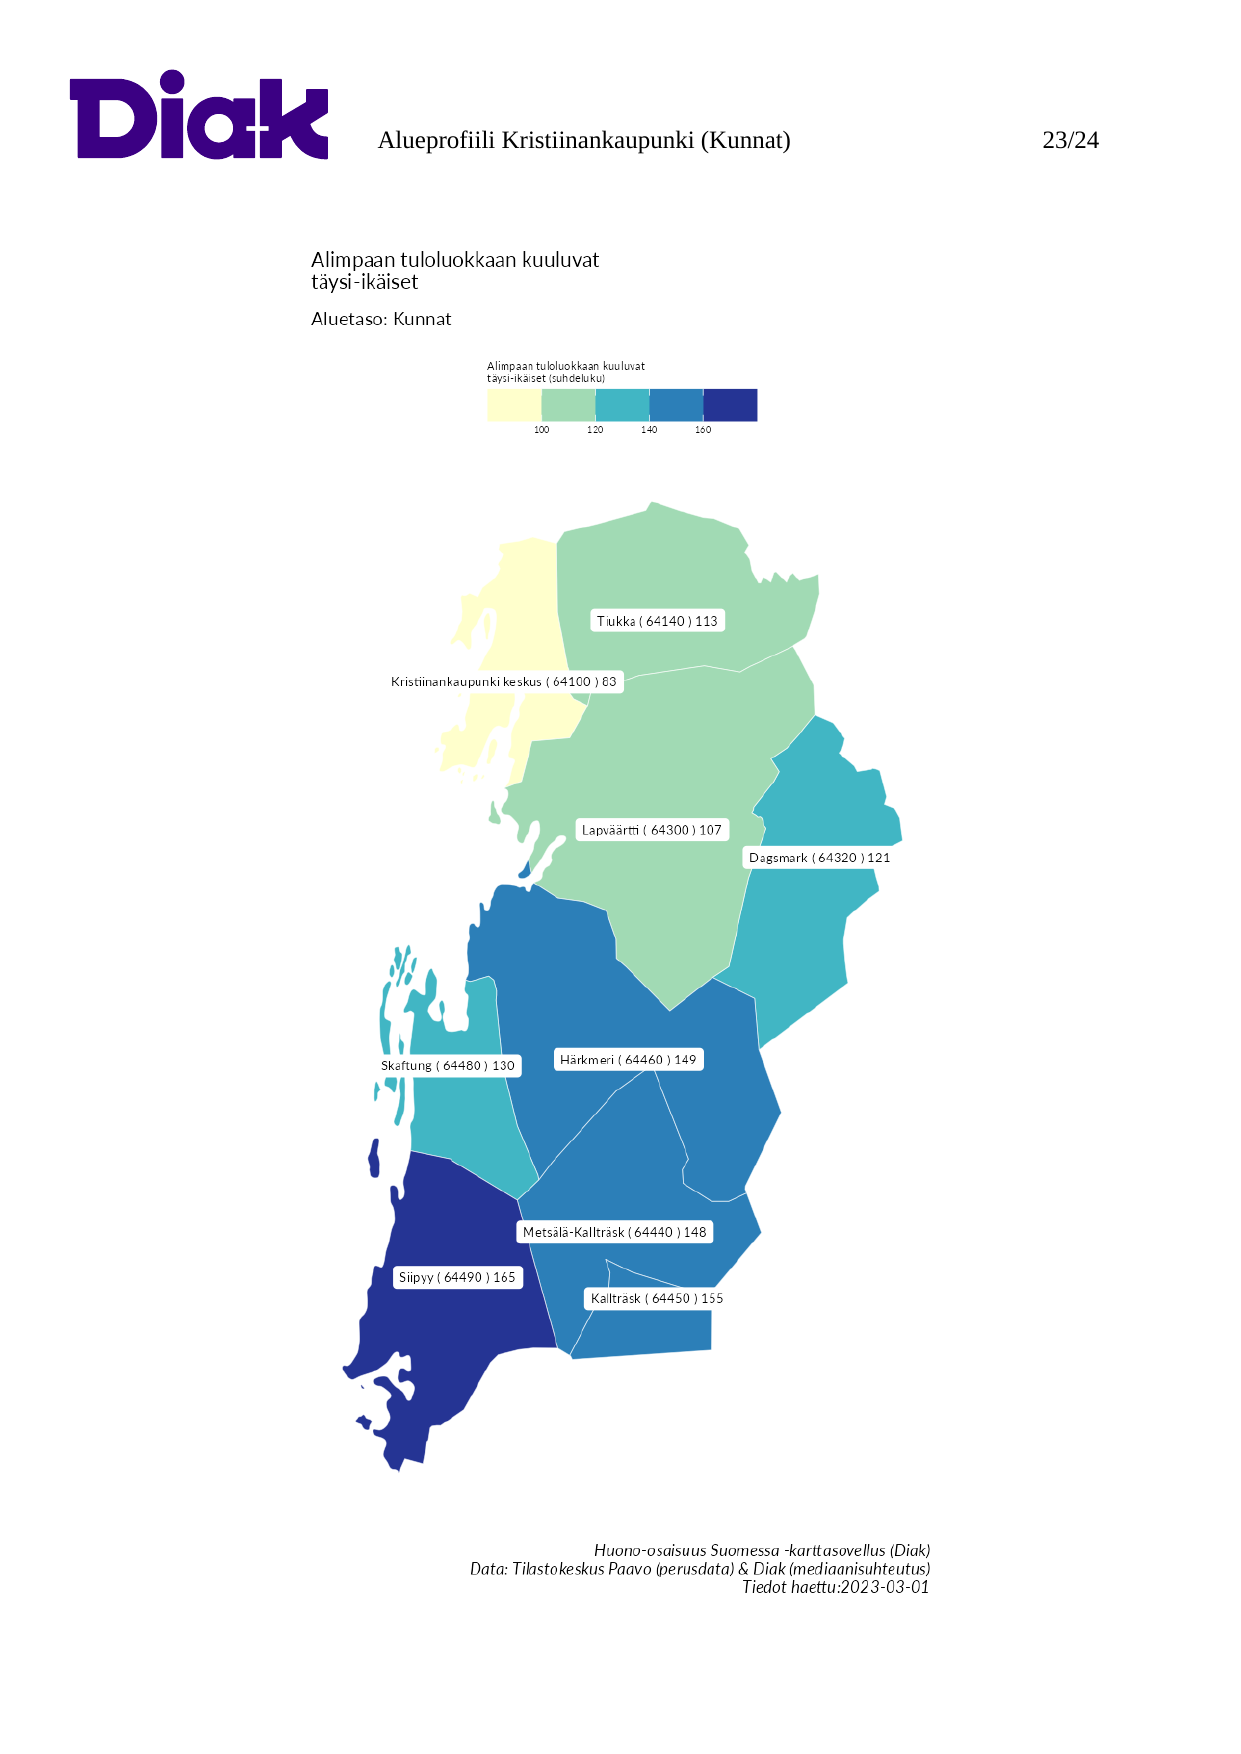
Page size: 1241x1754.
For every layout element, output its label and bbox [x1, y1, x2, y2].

picture [61, 196, 1179, 1651]
